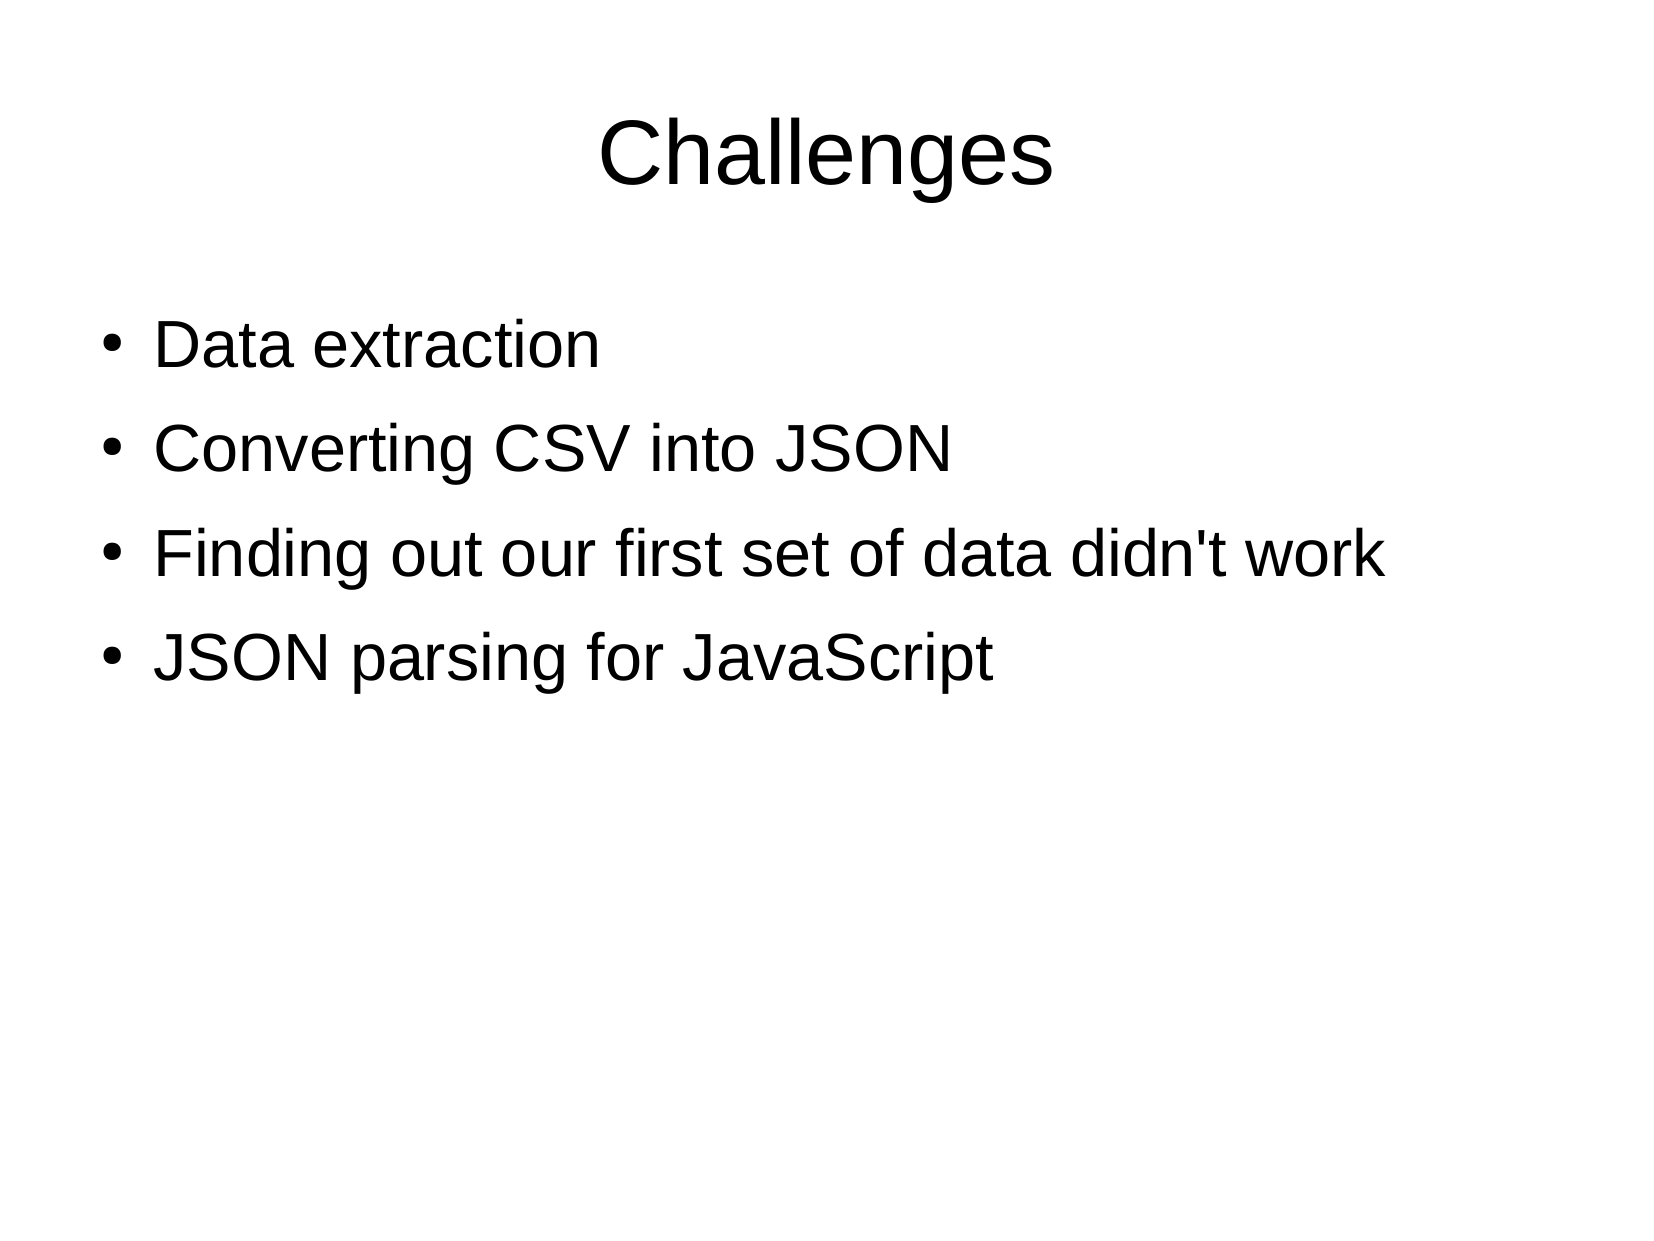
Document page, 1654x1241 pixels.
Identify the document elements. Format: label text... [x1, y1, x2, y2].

title Challenges [82, 49, 1571, 257]
list Data extraction Converting CSV into JSON Finding out our first set of data didn't work JSON parsing for JavaScript [82, 307, 1571, 1027]
